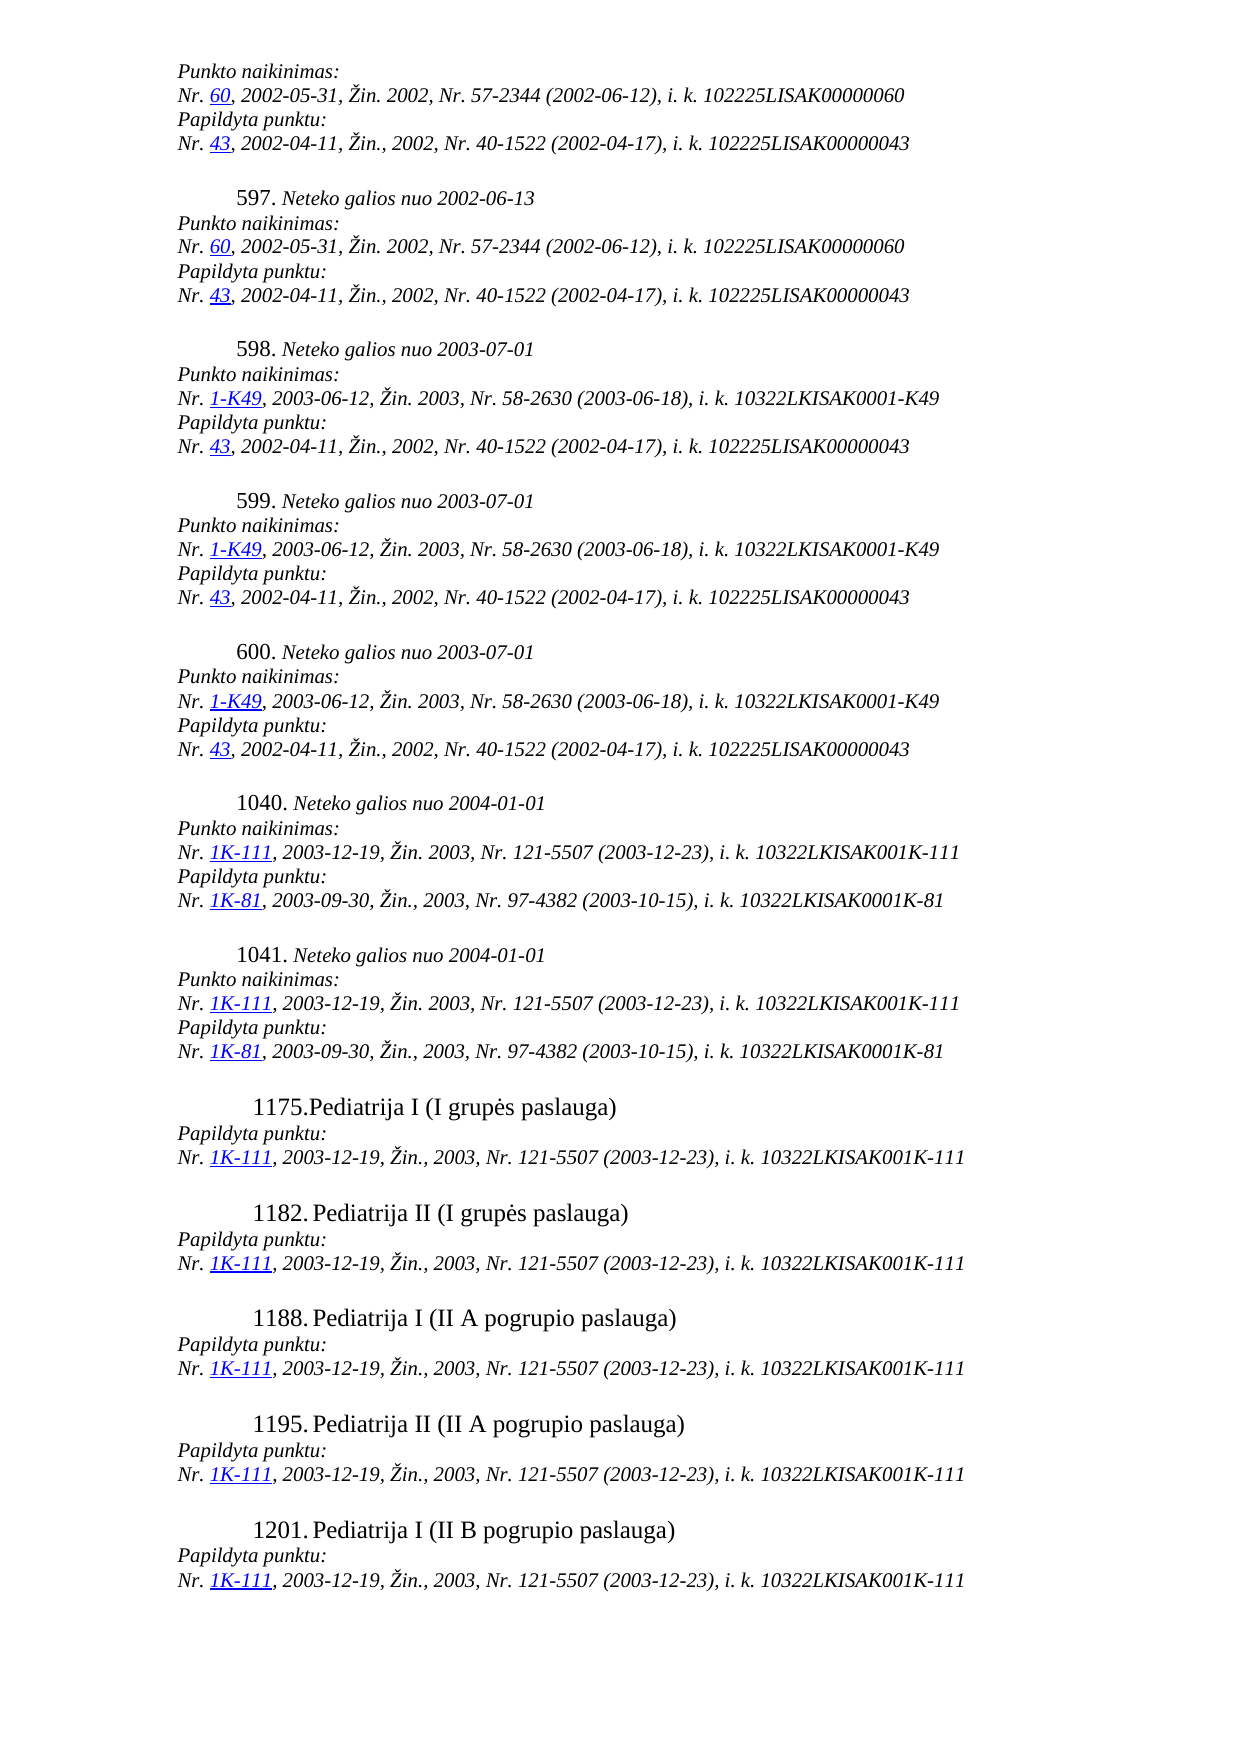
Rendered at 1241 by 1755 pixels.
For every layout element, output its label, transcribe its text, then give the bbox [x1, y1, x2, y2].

text 1201. Pediatrija I (II B pogrupio paslauga) [177, 1515, 1181, 1543]
text Nr. 1K-111, 2003-12-19, Žin., 2003, Nr. 121-5507 (2003-12-23), i. k. 10322LKISAK001K-111 [177, 1462, 1181, 1486]
text Papildyta punktu: [177, 864, 1181, 888]
text Nr. 1K-111, 2003-12-19, Žin., 2003, Nr. 121-5507 (2003-12-23), i. k. 10322LKISAK001K-111 [177, 1145, 1181, 1169]
text 1041. Neteko galios nuo 2004-01-01 [177, 941, 1181, 967]
text Nr. 1-K49, 2003-06-12, Žin. 2003, Nr. 58-2630 (2003-06-18), i. k. 10322LKISAK0001-K49 [177, 537, 1181, 561]
text Papildyta punktu: [177, 1121, 1181, 1145]
text Papildyta punktu: [177, 410, 1181, 434]
text Nr. 1K-111, 2003-12-19, Žin., 2003, Nr. 121-5507 (2003-12-23), i. k. 10322LKISAK001K-111 [177, 1251, 1181, 1275]
text Nr. 1K-111, 2003-12-19, Žin. 2003, Nr. 121-5507 (2003-12-23), i. k. 10322LKISAK001K-111 [177, 991, 1181, 1015]
text Nr. 43, 2002-04-11, Žin., 2002, Nr. 40-1522 (2002-04-17), i. k. 102225LISAK00000043 [177, 737, 1181, 761]
text Nr. 1K-81, 2003-09-30, Žin., 2003, Nr. 97-4382 (2003-10-15), i. k. 10322LKISAK0001K-81 [177, 1039, 1181, 1063]
text Nr. 60, 2002-05-31, Žin. 2002, Nr. 57-2344 (2002-06-12), i. k. 102225LISAK00000060 [177, 234, 1181, 258]
text Papildyta punktu: [177, 1543, 1181, 1567]
text Papildyta punktu: [177, 1227, 1181, 1251]
text 598. Neteko galios nuo 2003-07-01 [177, 335, 1181, 362]
text Papildyta punktu: [177, 107, 1181, 131]
text Nr. 43, 2002-04-11, Žin., 2002, Nr. 40-1522 (2002-04-17), i. k. 102225LISAK00000043 [177, 585, 1181, 609]
text Nr. 1K-111, 2003-12-19, Žin., 2003, Nr. 121-5507 (2003-12-23), i. k. 10322LKISAK001K-111 [177, 1356, 1181, 1380]
text Nr. 1-K49, 2003-06-12, Žin. 2003, Nr. 58-2630 (2003-06-18), i. k. 10322LKISAK0001-K49 [177, 386, 1181, 410]
text Punkto naikinimas: [177, 967, 1181, 991]
text 1040. Neteko galios nuo 2004-01-01 [177, 789, 1181, 816]
text Nr. 43, 2002-04-11, Žin., 2002, Nr. 40-1522 (2002-04-17), i. k. 102225LISAK00000043 [177, 283, 1181, 307]
text Nr. 43, 2002-04-11, Žin., 2002, Nr. 40-1522 (2002-04-17), i. k. 102225LISAK00000043 [177, 131, 1181, 155]
text Papildyta punktu: [177, 713, 1181, 737]
text Punkto naikinimas: [177, 210, 1181, 234]
text 1182. Pediatrija II (I grupės paslauga) [177, 1198, 1181, 1227]
text Nr. 43, 2002-04-11, Žin., 2002, Nr. 40-1522 (2002-04-17), i. k. 102225LISAK00000043 [177, 434, 1181, 458]
text Nr. 60, 2002-05-31, Žin. 2002, Nr. 57-2344 (2002-06-12), i. k. 102225LISAK00000060 [177, 83, 1181, 107]
text Papildyta punktu: [177, 1438, 1181, 1462]
text Nr. 1-K49, 2003-06-12, Žin. 2003, Nr. 58-2630 (2003-06-18), i. k. 10322LKISAK0001-K49 [177, 688, 1181, 713]
text Punkto naikinimas: [177, 59, 1181, 83]
text Punkto naikinimas: [177, 513, 1181, 537]
text Punkto naikinimas: [177, 816, 1181, 840]
text Nr. 1K-81, 2003-09-30, Žin., 2003, Nr. 97-4382 (2003-10-15), i. k. 10322LKISAK0001K-81 [177, 888, 1181, 912]
text 1195. Pediatrija II (II A pogrupio paslauga) [177, 1409, 1181, 1438]
text Papildyta punktu: [177, 1332, 1181, 1356]
text 600. Neteko galios nuo 2003-07-01 [177, 638, 1181, 664]
text Punkto naikinimas: [177, 664, 1181, 688]
text 597. Neteko galios nuo 2002-06-13 [177, 184, 1181, 210]
text 599. Neteko galios nuo 2003-07-01 [177, 487, 1181, 513]
text Nr. 1K-111, 2003-12-19, Žin., 2003, Nr. 121-5507 (2003-12-23), i. k. 10322LKISAK001K-111 [177, 1567, 1181, 1592]
text Papildyta punktu: [177, 561, 1181, 585]
text 1188. Pediatrija I (II A pogrupio paslauga) [177, 1303, 1181, 1332]
text 1175.Pediatrija I (I grupės paslauga) [177, 1092, 1181, 1121]
text Papildyta punktu: [177, 258, 1181, 283]
text Nr. 1K-111, 2003-12-19, Žin. 2003, Nr. 121-5507 (2003-12-23), i. k. 10322LKISAK001K-111 [177, 840, 1181, 864]
text Papildyta punktu: [177, 1015, 1181, 1039]
text Punkto naikinimas: [177, 362, 1181, 386]
